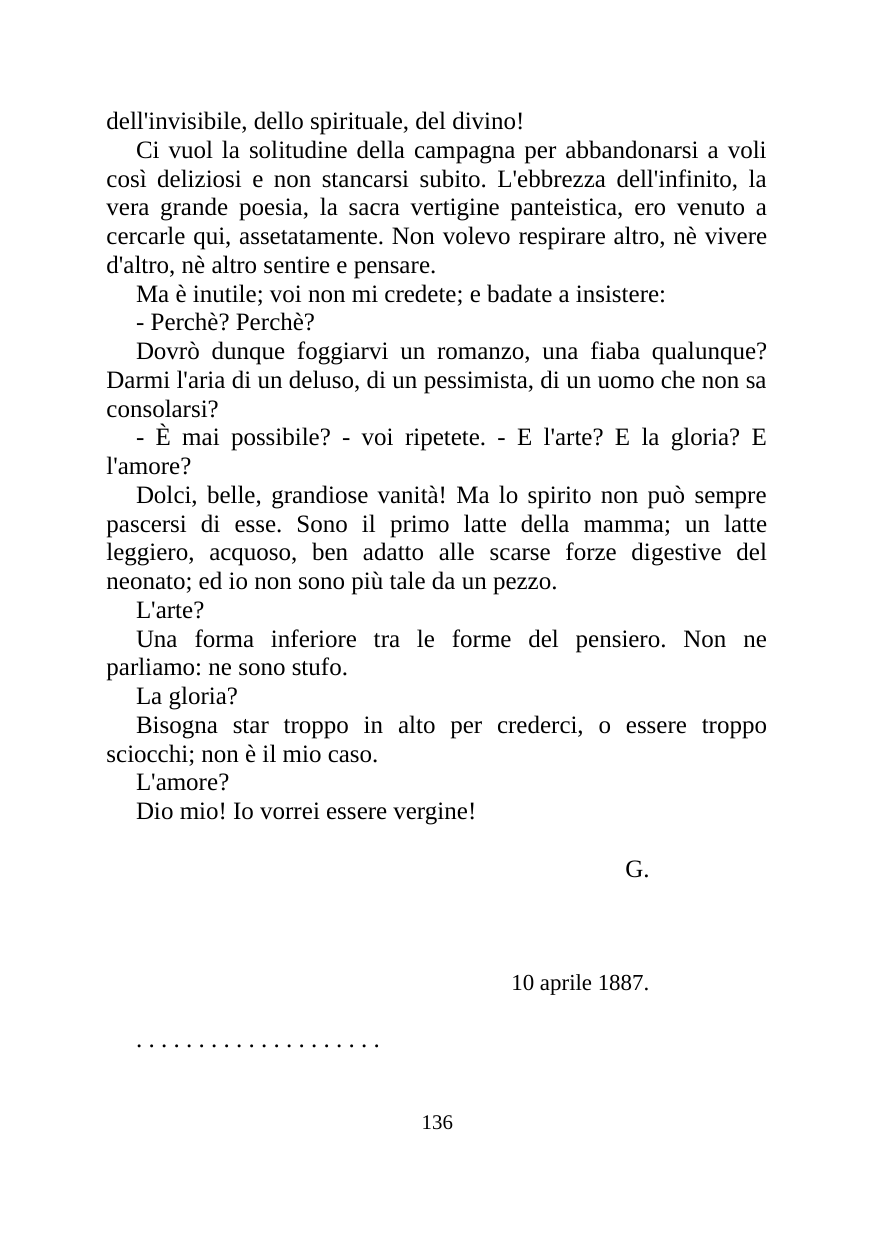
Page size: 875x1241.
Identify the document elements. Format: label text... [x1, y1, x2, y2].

text Ma è inutile; voi non mi credete; e badate a insistere: [106, 279, 768, 307]
text Dolci, belle, grandiose vanità! Ma lo spirito non può sempre pascersi di esse. Sono il primo latte della mamma; un latte leggiero, acquoso, ben adatto alle scarse forze digestive del neonato; ed io non sono più tale da un pezzo. [106, 480, 768, 595]
text Dio mio! Io vorrei essere vergine! [106, 796, 768, 825]
text dell'invisibile, dello spirituale, del divino! [106, 106, 768, 135]
text G. [106, 854, 649, 882]
text Dovrò dunque foggiarvi un romanzo, una fiaba qualunque? Darmi l'aria di un deluso, di un pessimista, di un uomo che non sa consolarsi? [106, 336, 768, 422]
text Ci vuol la solitudine della campagna per abbandonarsi a voli così deliziosi e non stancarsi subito. L'ebbrezza dell'infinito, la vera grande poesia, la sacra vertigine panteistica, ero venuto a cercarle qui, assetatamente. Non volevo respirare altro, nè vivere d'altro, nè altro sentire e pensare. [106, 135, 768, 279]
text L'amore? [106, 767, 768, 796]
text La gloria? [106, 681, 768, 710]
text Bisogna star troppo in alto per crederci, o essere troppo sciocchi; non è il mio caso. [106, 710, 768, 767]
text - È mai possibile? - voi ripetete. - E l'arte? E la gloria? E l'amore? [106, 422, 768, 480]
text - Perchè? Perchè? [106, 307, 768, 336]
text 10 aprile 1887. [106, 969, 649, 995]
text Una forma inferiore tra le forme del pensiero. Non ne parliamo: ne sono stufo. [106, 624, 768, 681]
text L'arte? [106, 595, 768, 624]
text . . . . . . . . . . . . . . . . . . . . [106, 1024, 768, 1053]
